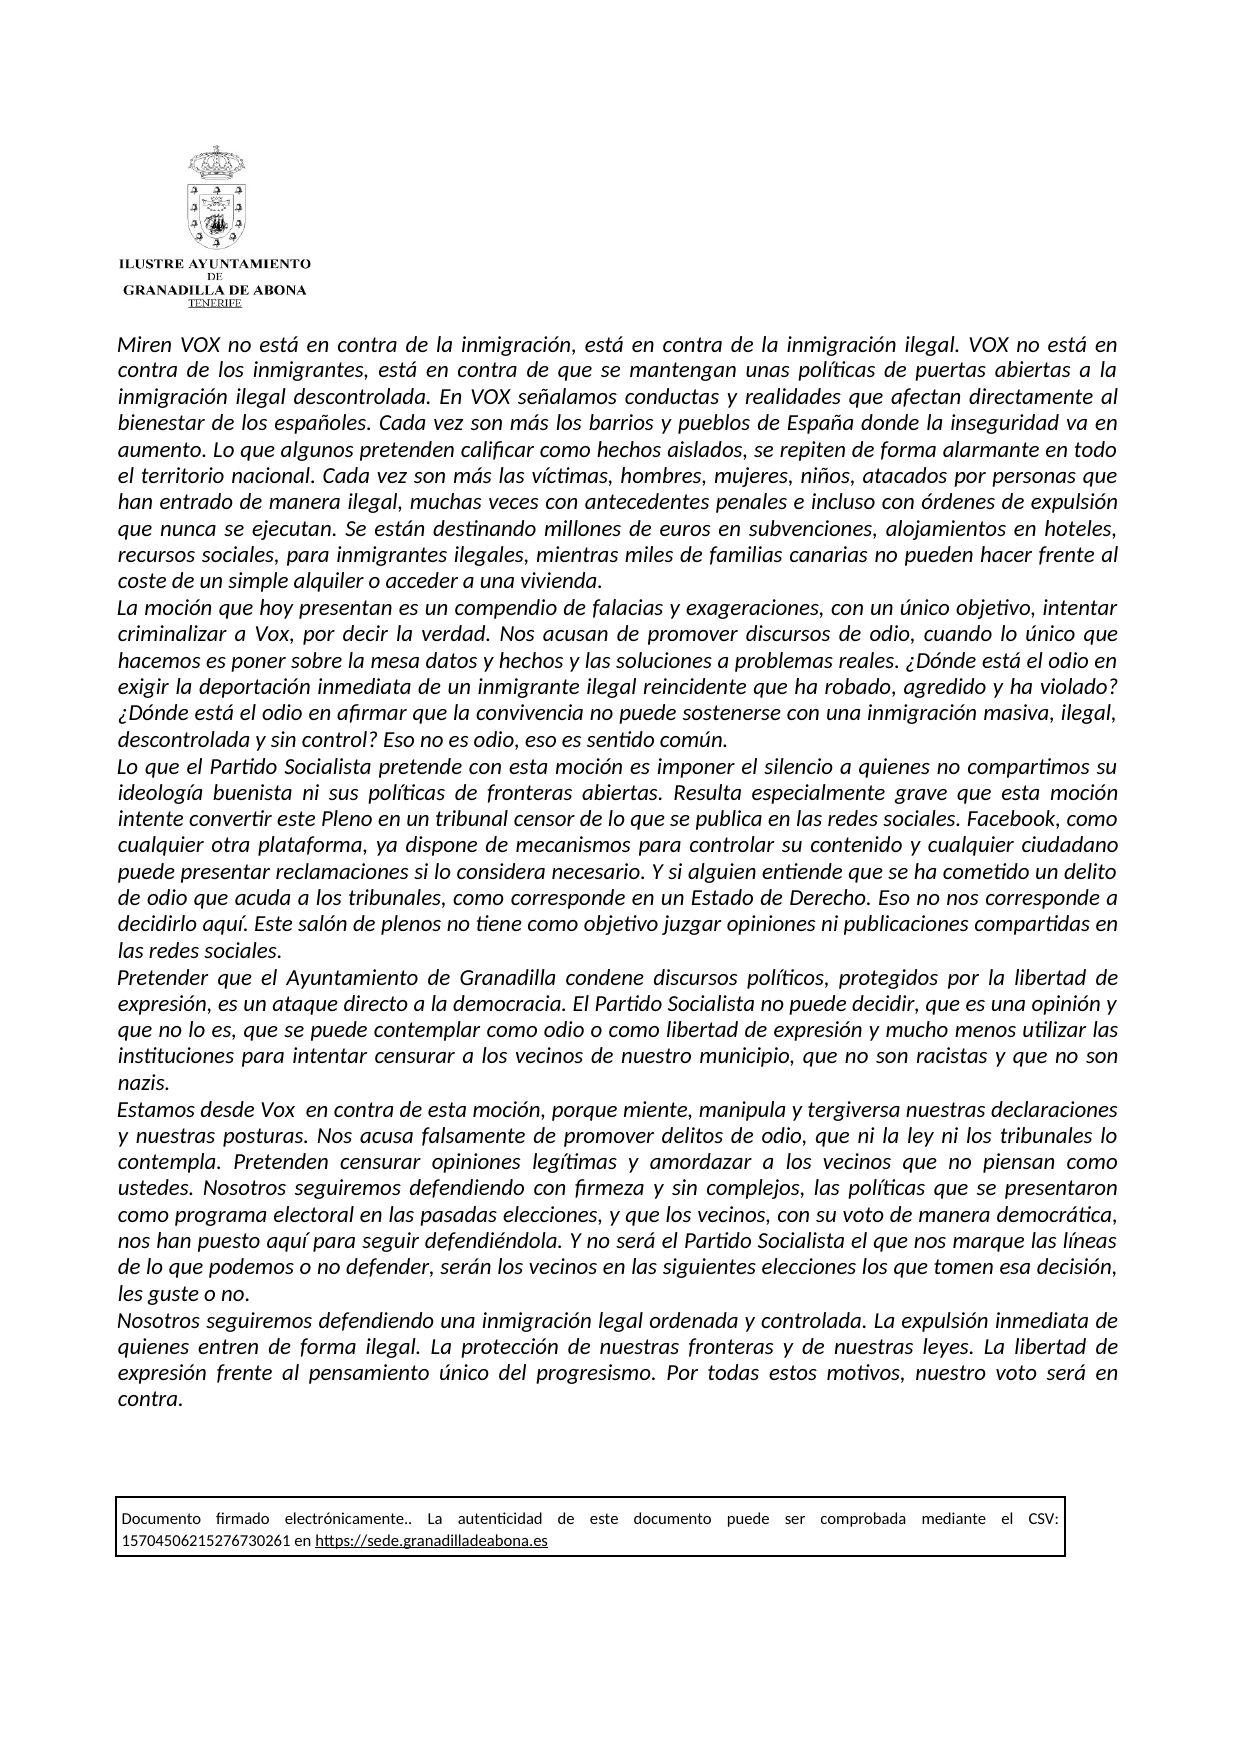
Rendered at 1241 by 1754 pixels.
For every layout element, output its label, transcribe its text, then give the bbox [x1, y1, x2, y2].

text Estamos desde Vox en contra de esta moción, porque miente, manipula y tergiversa nuestras declaraciones y nuestras posturas. Nos acusa falsamente de promover delitos de odio, que ni la ley ni los tribunales lo contempla. Pretenden censurar opiniones legítimas y amordazar a los vecinos que no piensan como ustedes. Nosotros seguiremos defendiendo con firmeza y sin complejos, las políticas que se presentaron como programa electoral en las pasadas elecciones, y que los vecinos, con su voto de manera democrática, nos han puesto aquí para seguir defendiéndola. Y no será el Partido Socialista el que nos marque las líneas de lo que podemos o no defender, serán los vecinos en las siguientes elecciones los que tomen esa decisión, les guste o no. [117, 1096, 1122, 1307]
text Pretender que el Ayuntamiento de Granadilla condene discursos políticos, protegidos por la libertad de expresión, es un ataque directo a la democracia. El Partido Socialista no puede decidir, que es una opinión y que no lo es, que se puede contemplar como odio o como libertad de expresión y mucho menos utilizar las instituciones para intentar censurar a los vecinos de nuestro municipio, que no son racistas y que no son nazis. [117, 964, 1122, 1096]
text Lo que el Partido Socialista pretende con esta moción es imponer el silencio a quienes no compartimos su ideología buenista ni sus políticas de fronteras abiertas. Resulta especialmente grave que esta moción intente convertir este Pleno en un tribunal censor de lo que se publica en las redes sociales. Facebook, como cualquier otra plataforma, ya dispone de mecanismos para controlar su contenido y cualquier ciudadano puede presentar reclamaciones si lo considera necesario. Y si alguien entiende que se ha cometido un delito de odio que acuda a los tribunales, como corresponde en un Estado de Derecho. Eso no nos corresponde a decidirlo aquí. Este salón de plenos no tiene como objetivo juzgar opiniones ni publicaciones compartidas en las redes sociales. [117, 753, 1122, 964]
text Miren VOX no está en contra de la inmigración, está en contra de la inmigración ilegal. VOX no está en contra de los inmigrantes, está en contra de que se mantengan unas políticas de puertas abiertas a la inmigración ilegal descontrolada. En VOX señalamos conductas y realidades que afectan directamente al bienestar de los españoles. Cada vez son más los barrios y pueblos de España donde la inseguridad va en aumento. Lo que algunos pretenden calificar como hechos aislados, se repiten de forma alarmante en todo el territorio nacional. Cada vez son más las víctimas, hombres, mujeres, niños, atacados por personas que han entrado de manera ilegal, muchas veces con antecedentes penales e incluso con órdenes de expulsión que nunca se ejecutan. Se están destinando millones de euros en subvenciones, alojamientos en hoteles, recursos sociales, para inmigrantes ilegales, mientras miles de familias canarias no pueden hacer frente al coste de un simple alquiler o acceder a una vivienda. [117, 331, 1122, 594]
text Nosotros seguiremos defendiendo una inmigración legal ordenada y controlada. La expulsión inmediata de quienes entren de forma ilegal. La protección de nuestras fronteras y de nuestras leyes. La libertad de expresión frente al pensamiento único del progresismo. Por todas estos motivos, nuestro voto será en contra. [117, 1307, 1122, 1412]
text La moción que hoy presentan es un compendio de falacias y exageraciones, con un único objetivo, intentar criminalizar a Vox, por decir la verdad. Nos acusan de promover discursos de odio, cuando lo único que hacemos es poner sobre la mesa datos y hechos y las soluciones a problemas reales. ¿Dónde está el odio en exigir la deportación inmediata de un inmigrante ilegal reincidente que ha robado, agredido y ha violado? ¿Dónde está el odio en afirmar que la convivencia no puede sostenerse con una inmigración masiva, ilegal, descontrolada y sin control? Eso no es odio, eso es sentido común. [117, 595, 1122, 753]
